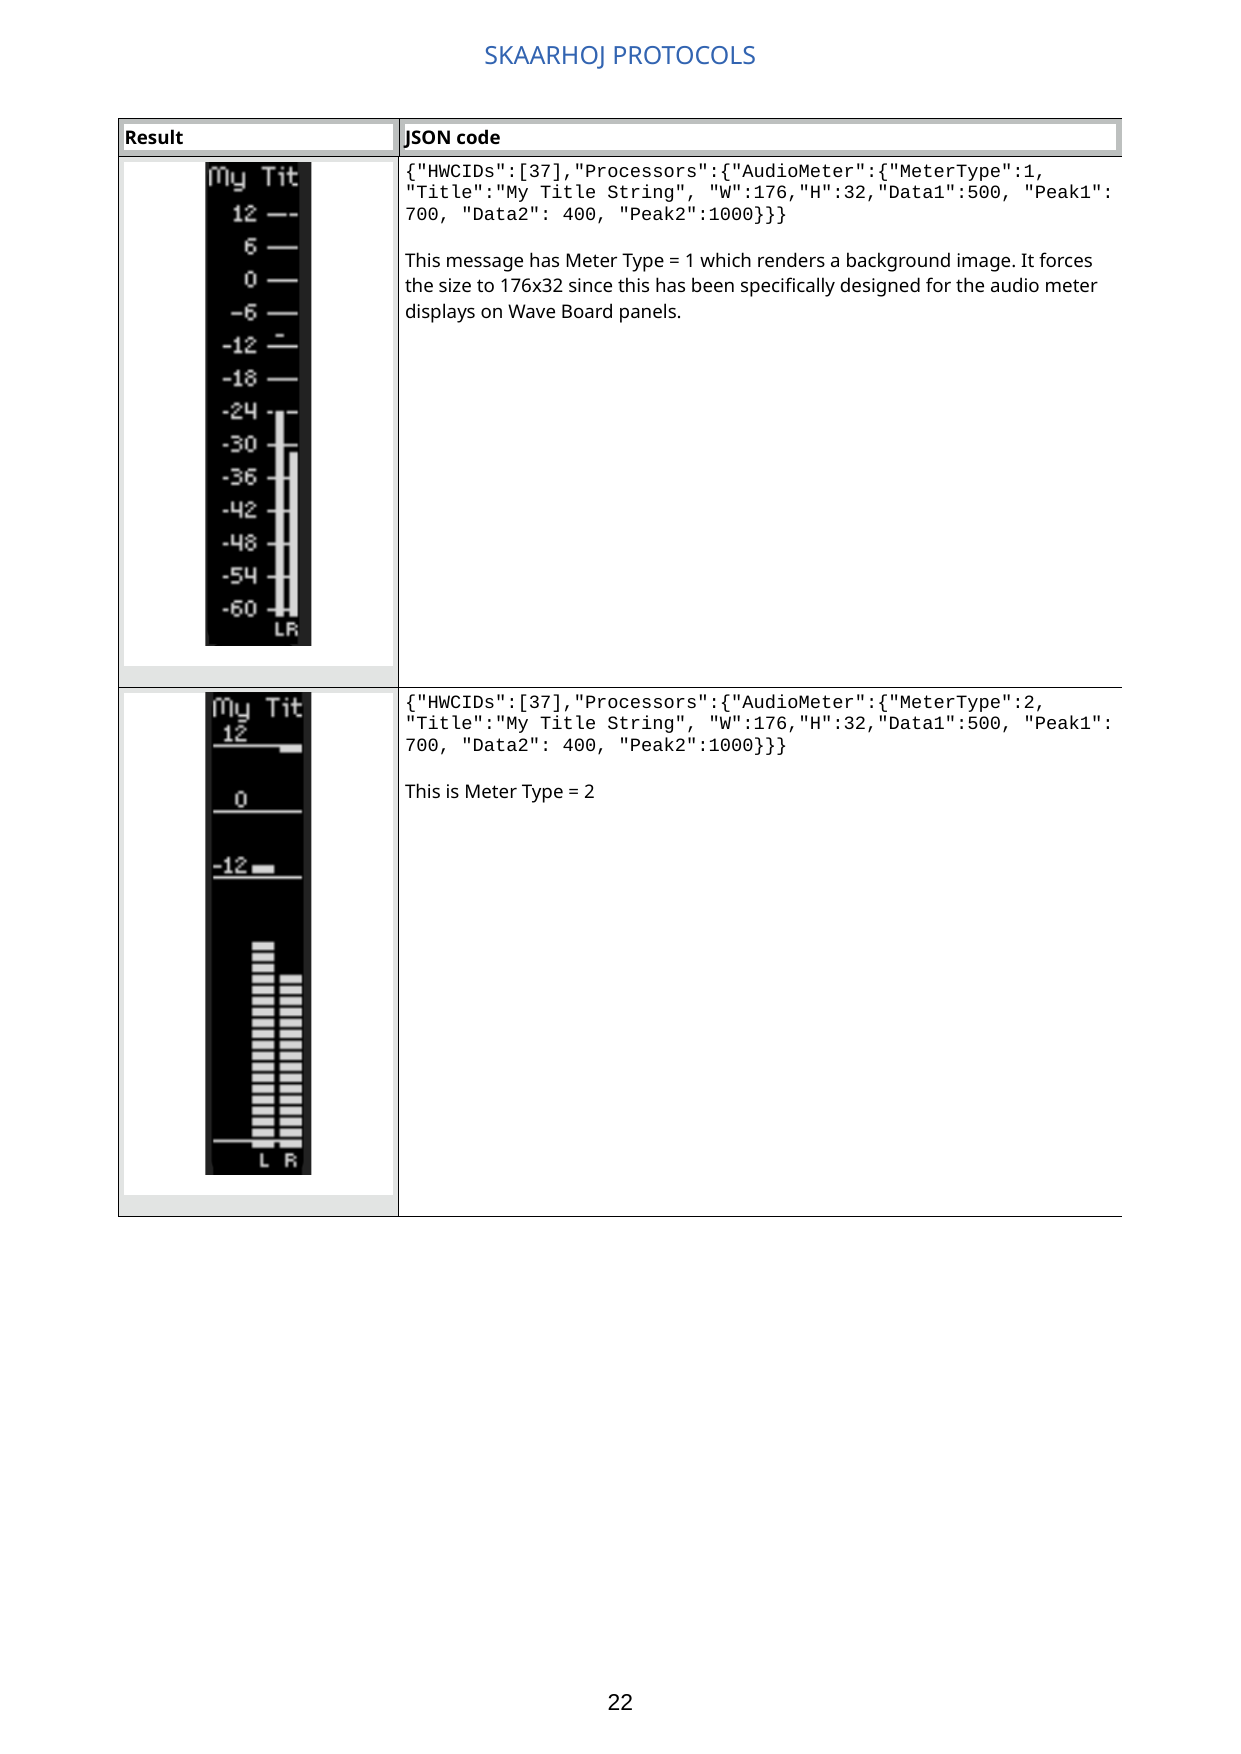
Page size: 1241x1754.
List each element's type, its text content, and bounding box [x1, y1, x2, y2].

picture [205, 162, 312, 646]
table_cell [119, 157, 398, 687]
picture [205, 692, 312, 1175]
table_cell {"HWCIDs":[37],"Processors":{"AudioMeter":{"MeterType":2, "Title":"My Title String", "W":176,"H":32,"Data1":500, "Peak1": 700, "Data2": 400, "Peak2":1000}}} This is Meter Type = 2 [399, 688, 1122, 1216]
table_cell [119, 688, 398, 1216]
table_cell {"HWCIDs":[37],"Processors":{"AudioMeter":{"MeterType":1, "Title":"My Title String", "W":176,"H":32,"Data1":500, "Peak1": 700, "Data2": 400, "Peak2":1000}}} This message has Meter Type = 1 which renders a background image. It forces the size to 176x32 since this has been specifically designed for the audio meter displays on Wave Board panels. [399, 157, 1122, 687]
table_header Result [119, 119, 399, 156]
table_header JSON code [400, 119, 1122, 156]
